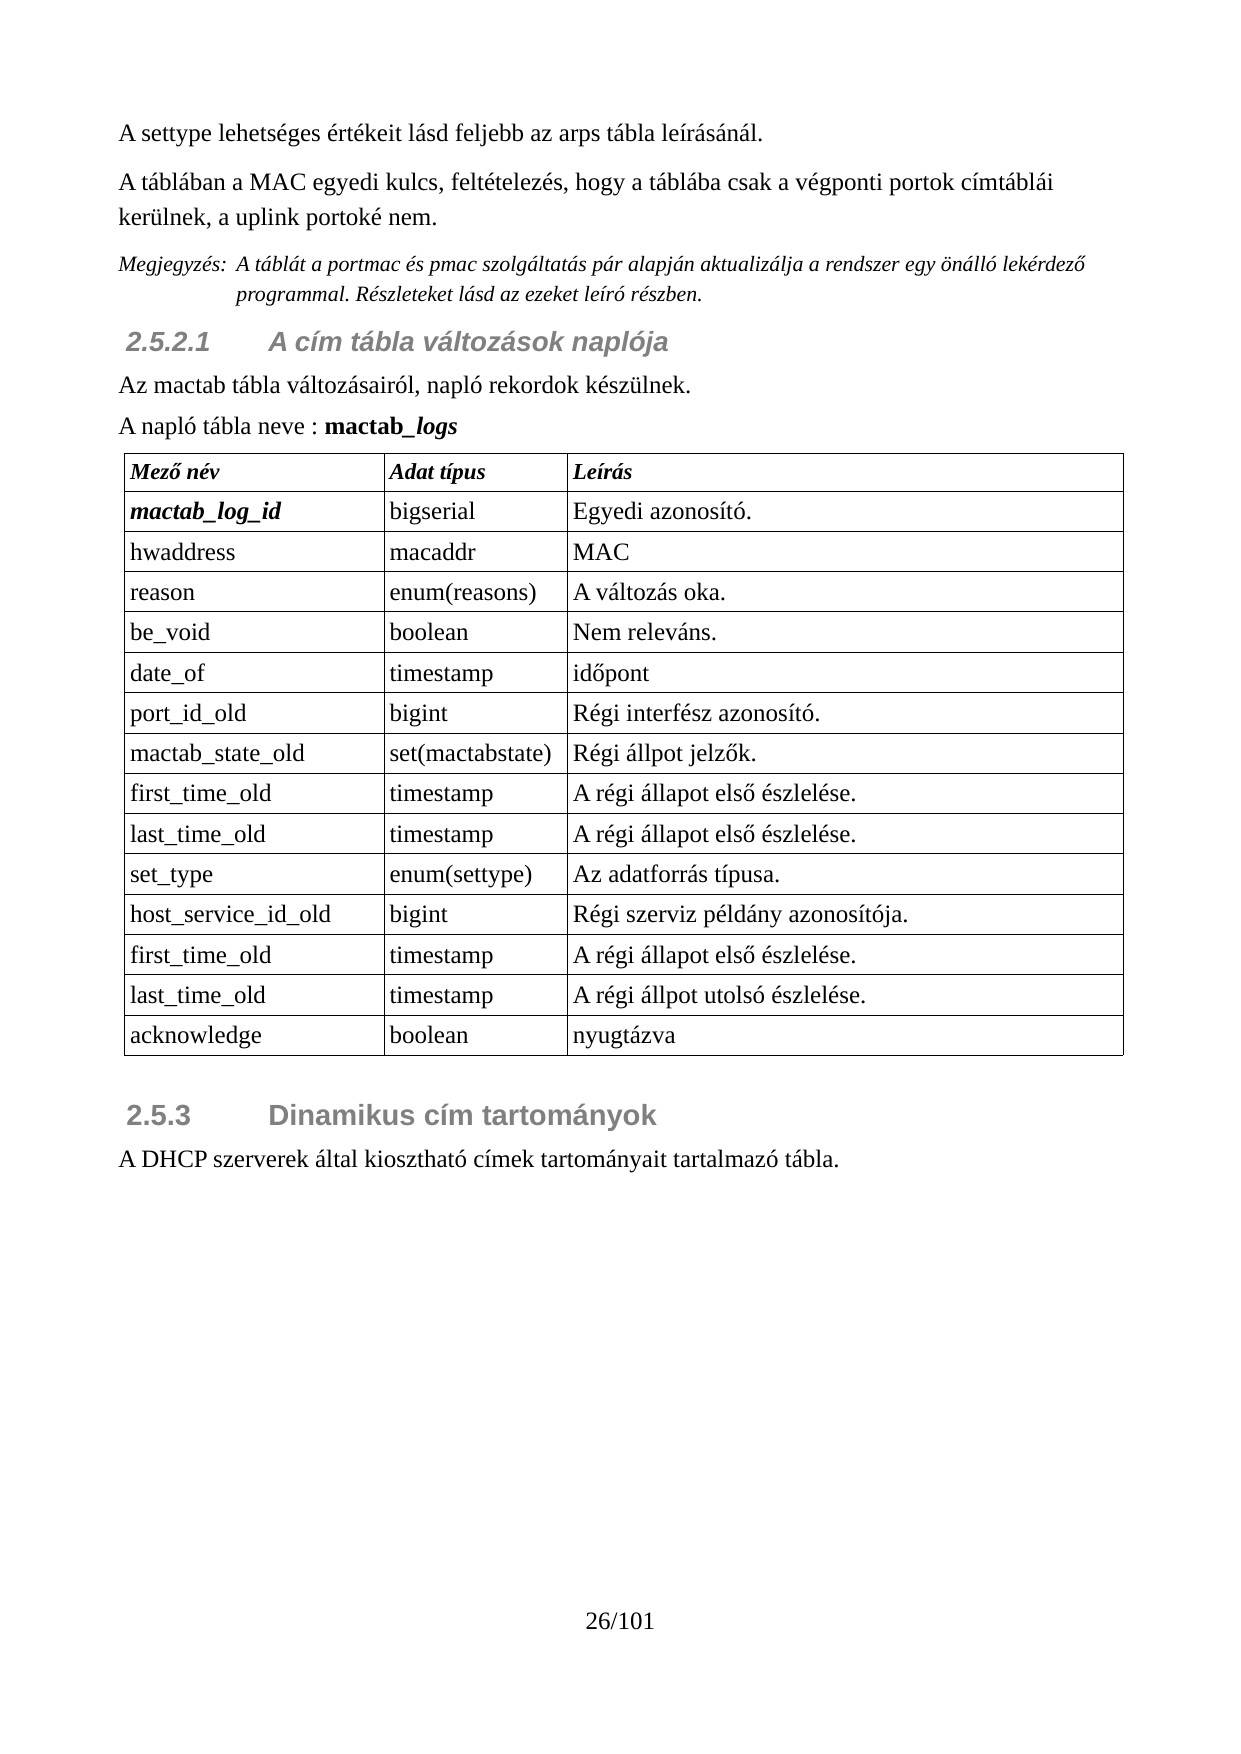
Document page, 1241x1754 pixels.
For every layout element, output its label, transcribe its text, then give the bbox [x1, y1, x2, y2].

table_cell Nem releváns. [568, 612, 1123, 652]
text A DHCP szerverek által kiosztható címek tartományait tartalmazó tábla. [118, 1144, 1122, 1173]
table_cell first_time_old [125, 774, 384, 813]
table_cell A régi állapot első észlelése. [568, 774, 1123, 813]
table_cell timestamp [385, 935, 567, 974]
table_cell A régi állpot utolsó észlelése. [568, 975, 1123, 1014]
table_cell Régi interfész azonosító. [568, 693, 1123, 732]
text A napló tábla neve : mactab_logs [118, 411, 1122, 440]
subtitle Dinamikus cím tartományok [118, 1098, 1122, 1132]
table_cell bigint [385, 693, 567, 732]
table_cell boolean [385, 612, 567, 652]
table_cell Az adatforrás típusa. [568, 854, 1123, 894]
table_header Mező név [125, 454, 384, 491]
table_cell hwaddress [125, 532, 384, 571]
table_cell bigserial [385, 492, 567, 531]
table_cell MAC [568, 532, 1123, 571]
table_cell A régi állapot első észlelése. [568, 935, 1123, 974]
table_cell mactab_state_old [125, 734, 384, 773]
table_cell timestamp [385, 814, 567, 853]
table_header Leírás [568, 454, 1123, 491]
table_cell A régi állapot első észlelése. [568, 814, 1123, 853]
table_cell host_service_id_old [125, 895, 384, 934]
table_cell mactab_log_id [125, 492, 384, 531]
table_cell Egyedi azonosító. [568, 492, 1123, 531]
table_cell port_id_old [125, 693, 384, 732]
table_cell first_time_old [125, 935, 384, 974]
text Az mactab tábla változásairól, napló rekordok készülnek. [118, 370, 1122, 399]
table_cell bigint [385, 895, 567, 934]
table_cell last_time_old [125, 975, 384, 1014]
table_cell set_type [125, 854, 384, 894]
text Megjegyzés: A táblát a portmac és pmac szolgáltatás pár alapján aktualizálja a rendszer egy önálló lekérdező programmal. Részleteket lásd az ezeket leíró részben. [118, 251, 1122, 306]
table_cell acknowledge [125, 1016, 384, 1055]
text A táblában a MAC egyedi kulcs, feltételezés, hogy a táblába csak a végponti portok címtáblái kerülnek, a uplink portoké nem. [118, 167, 1122, 230]
table_cell időpont [568, 653, 1123, 692]
table_cell timestamp [385, 774, 567, 813]
table_header Adat típus [385, 454, 567, 491]
table_cell nyugtázva [568, 1016, 1123, 1055]
table_cell set(mactabstate) [385, 734, 567, 773]
table_cell Régi állpot jelzők. [568, 734, 1123, 773]
table_cell be_void [125, 612, 384, 652]
table_cell A változás oka. [568, 572, 1123, 611]
table_cell macaddr [385, 532, 567, 571]
text A settype lehetséges értékeit lásd feljebb az arps tábla leírásánál. [118, 118, 1122, 147]
subtitle A cím tábla változások naplója [118, 326, 1122, 358]
table_cell enum(reasons) [385, 572, 567, 611]
table_cell timestamp [385, 653, 567, 692]
table_cell Régi szerviz példány azonosítója. [568, 895, 1123, 934]
table_cell last_time_old [125, 814, 384, 853]
table_cell reason [125, 572, 384, 611]
table_cell date_of [125, 653, 384, 692]
table_cell enum(settype) [385, 854, 567, 894]
table_cell boolean [385, 1016, 567, 1055]
table_cell timestamp [385, 975, 567, 1014]
